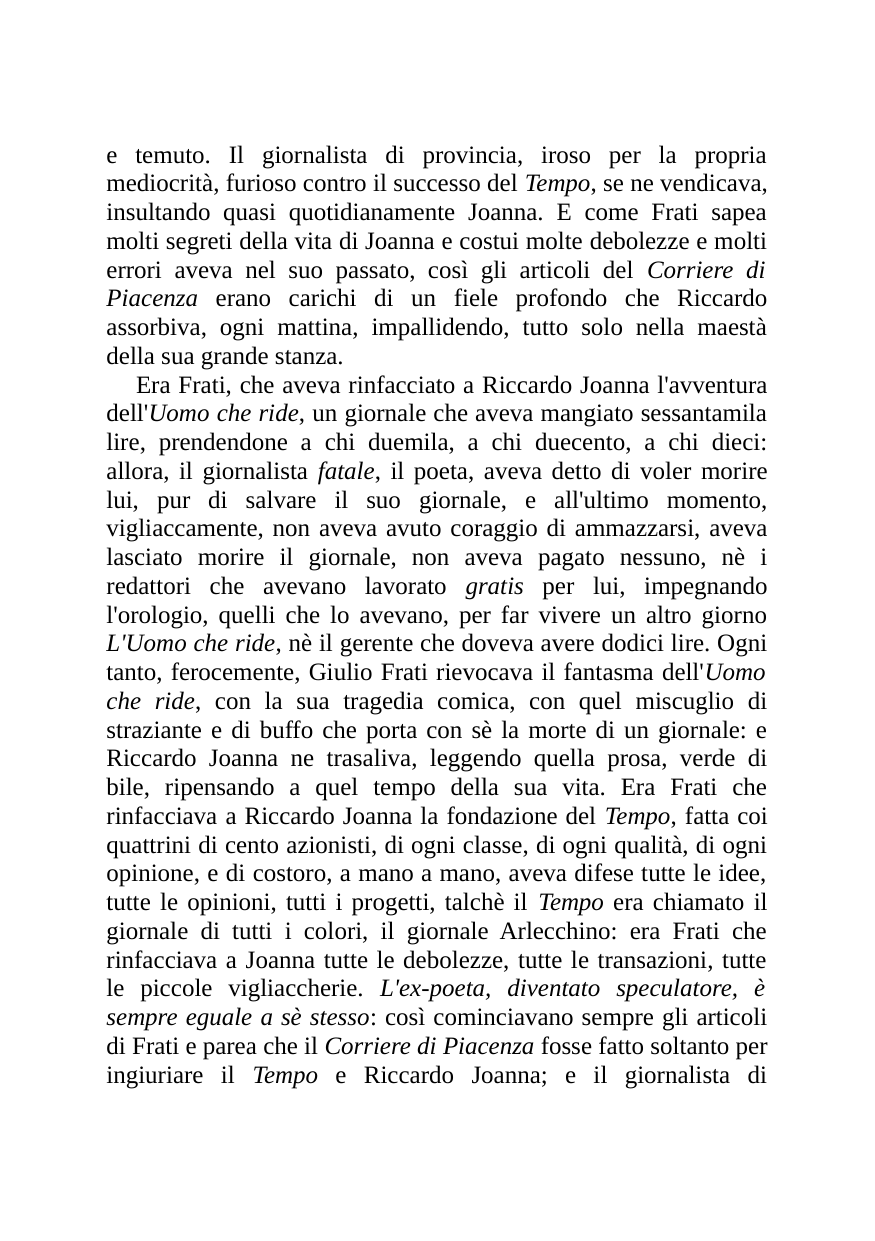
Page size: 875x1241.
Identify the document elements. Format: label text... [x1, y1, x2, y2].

text Era Frati, che aveva rinfacciato a Riccardo Joanna l'avventura dell'Uomo che ride, un giornale che aveva mangiato sessantamila lire, prendendone a chi duemila, a chi duecento, a chi dieci: allora, il giornalista fatale, il poeta, aveva detto di voler morire lui, pur di salvare il suo giornale, e all'ultimo momento, vigliaccamente, non aveva avuto coraggio di ammazzarsi, aveva lasciato morire il giornale, non aveva pagato nessuno, nè i redattori che avevano lavorato gratis per lui, impegnando l'orologio, quelli che lo avevano, per far vivere un altro giorno L'Uomo che ride, nè il gerente che doveva avere dodici lire. Ogni tanto, ferocemente, Giulio Frati rievocava il fantasma dell'Uomo che ride, con la sua tragedia comica, con quel miscuglio di straziante e di buffo che porta con sè la morte di un giornale: e Riccardo Joanna ne trasaliva, leggendo quella prosa, verde di bile, ripensando a quel tempo della sua vita. Era Frati che rinfacciava a Riccardo Joanna la fondazione del Tempo, fatta coi quattrini di cento azionisti, di ogni classe, di ogni qualità, di ogni opinione, e di costoro, a mano a mano, aveva difese tutte le idee, tutte le opinioni, tutti i progetti, talchè il Tempo era chiamato il giornale di tutti i colori, il giornale Arlecchino: era Frati che rinfacciava a Joanna tutte le debolezze, tutte le transazioni, tutte le piccole vigliaccherie. L'ex-poeta, diventato speculatore, è sempre eguale a sè stesso: così cominciavano sempre gli articoli di Frati e parea che il Corriere di Piacenza fosse fatto soltanto per ingiuriare il Tempo e Riccardo Joanna; e il giornalista di [106, 370, 768, 1088]
text e temuto. Il giornalista di provincia, iroso per la propria mediocrità, furioso contro il successo del Tempo, se ne vendicava, insultando quasi quotidianamente Joanna. E come Frati sapea molti segreti della vita di Joanna e costui molte debolezze e molti errori aveva nel suo passato, così gli articoli del Corriere di Piacenza erano carichi di un fiele profondo che Riccardo assorbiva, ogni mattina, impallidendo, tutto solo nella maestà della sua grande stanza. [106, 140, 768, 370]
